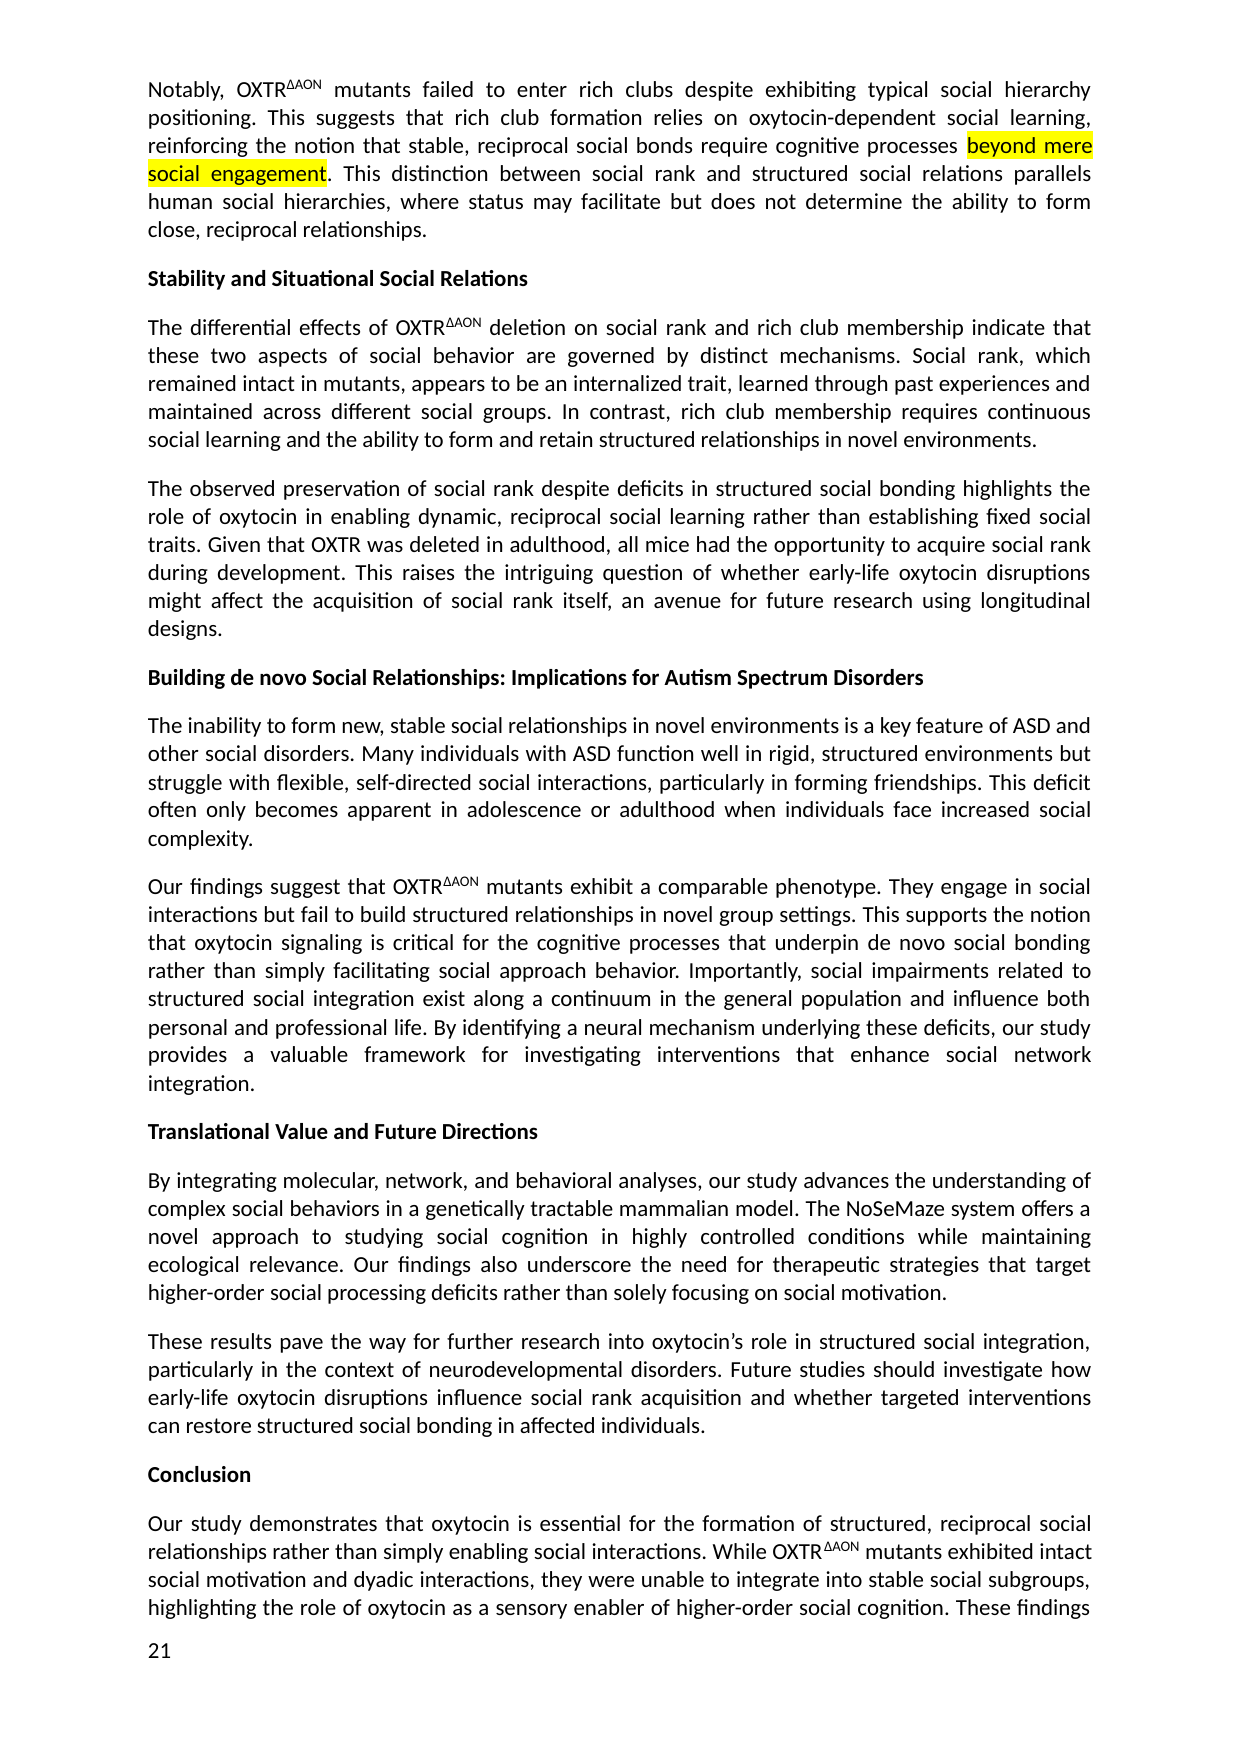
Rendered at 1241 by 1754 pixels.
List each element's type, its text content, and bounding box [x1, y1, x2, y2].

text Our study demonstrates that oxytocin is essential for the formation of structured, reciprocal social relationships rather than simply enabling social interactions. While OXTRΔAON mutants exhibited intact social motivation and dyadic interactions, they were unable to integrate into stable social subgroups, highlighting the role of oxytocin as a sensory enabler of higher-order social cognition. These findings [148, 1509, 1093, 1621]
text These results pave the way for further research into oxytocin’s role in structured social integration, particularly in the context of neurodevelopmental disorders. Future studies should investigate how early-life oxytocin disruptions influence social rank acquisition and whether targeted interventions can restore structured social bonding in affected individuals. [148, 1327, 1093, 1439]
text By integrating molecular, network, and behavioral analyses, our study advances the understanding of complex social behaviors in a genetically tractable mammalian model. The NoSeMaze system offers a novel approach to studying social cognition in highly controlled conditions while maintaining ecological relevance. Our findings also underscore the need for therapeutic strategies that target higher-order social processing deficits rather than solely focusing on social motivation. [148, 1166, 1093, 1306]
text The inability to form new, stable social relationships in novel environments is a key feature of ASD and other social disorders. Many individuals with ASD function well in rigid, structured environments but struggle with flexible, self-directed social interactions, particularly in forming friendships. This deficit often only becomes apparent in adolescence or adulthood when individuals face increased social complexity. [148, 712, 1093, 852]
text The observed preservation of social rank despite deficits in structured social bonding highlights the role of oxytocin in enabling dynamic, reciprocal social learning rather than establishing fixed social traits. Given that OXTR was deleted in adulthood, all mice had the opportunity to acquire social rank during development. This raises the intriguing question of whether early-life oxytocin disruptions might affect the acquisition of social rank itself, an avenue for future research using longitudinal designs. [148, 474, 1093, 642]
subtitle Translational Value and Future Directions [148, 1117, 1093, 1146]
text Our findings suggest that OXTRΔAON mutants exhibit a comparable phenotype. They engage in social interactions but fail to build structured relationships in novel group settings. This supports the notion that oxytocin signaling is critical for the cognitive processes that underpin de novo social bonding rather than simply facilitating social approach behavior. Importantly, social impairments related to structured social integration exist along a continuum in the general population and influence both personal and professional life. By identifying a neural mechanism underlying these deficits, our study provides a valuable framework for investigating interventions that enhance social network integration. [148, 872, 1093, 1097]
text The differential effects of OXTRΔAON deletion on social rank and rich club membership indicate that these two aspects of social behavior are governed by distinct mechanisms. Social rank, which remained intact in mutants, appears to be an internalized trait, learned through past experiences and maintained across different social groups. In contrast, rich club membership requires continuous social learning and the ability to form and retain structured relationships in novel environments. [148, 313, 1093, 453]
subtitle Stability and Situational Social Relations [148, 264, 1093, 292]
subtitle Building de novo Social Relationships: Implications for Autism Spectrum Disorders [148, 663, 1093, 691]
text Notably, OXTRΔAON mutants failed to enter rich clubs despite exhibiting typical social hierarchy positioning. This suggests that rich club formation relies on oxytocin-dependent social learning, reinforcing the notion that stable, reciprocal social bonds require cognitive processes beyond mere social engagement. This distinction between social rank and structured social relations parallels human social hierarchies, where status may facilitate but does not determine the ability to form close, reciprocal relationships. [148, 75, 1093, 243]
subtitle Conclusion [148, 1460, 1093, 1488]
